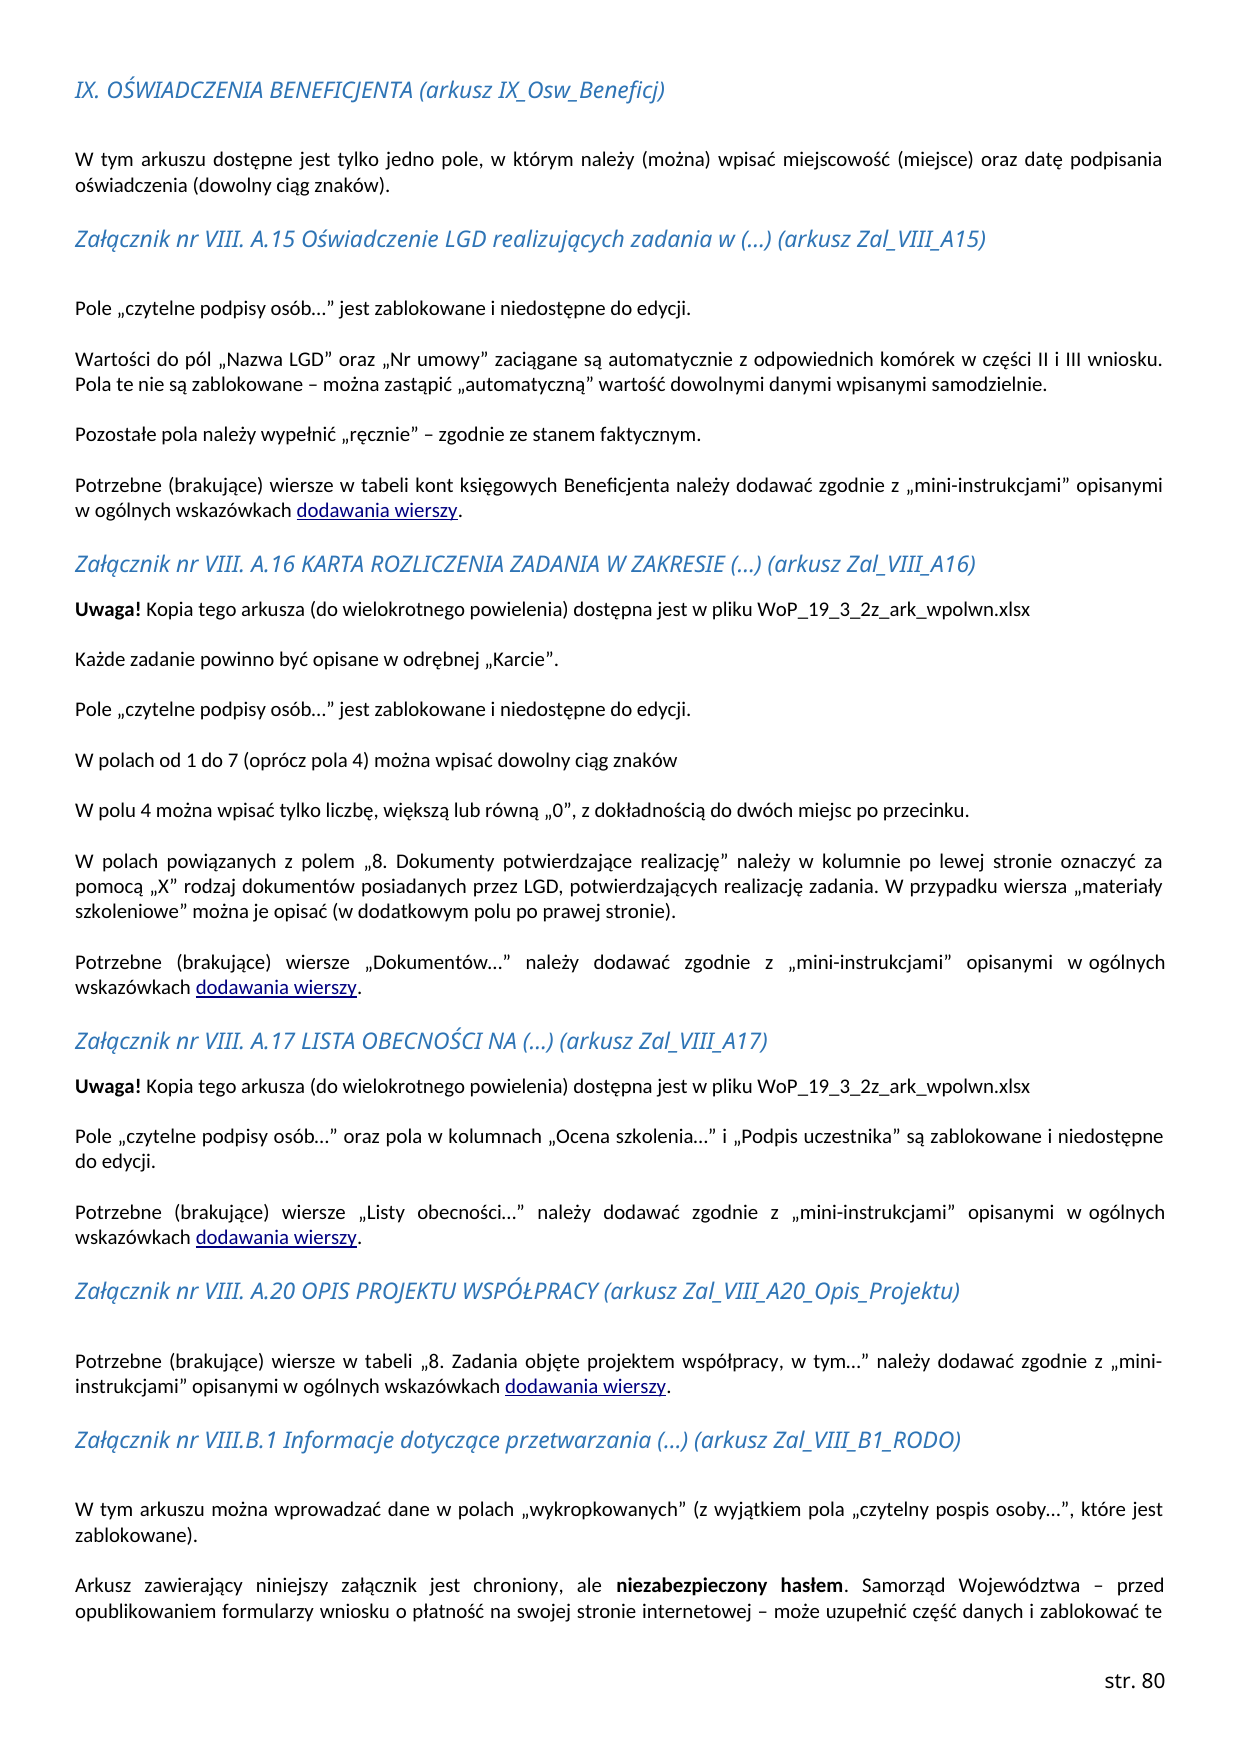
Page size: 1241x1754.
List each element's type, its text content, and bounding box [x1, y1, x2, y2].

subtitle Załącznik nr VIII. A.16 KARTA ROZLICZENIA ZADANIA W ZAKRESIE (…) (arkusz Zal_VIII_A16) [75, 548, 1165, 579]
list Potrzebne (brakujące) wiersze „Listy obecności…” należy dodawać zgodnie z „mini-instrukcjami” opisanymi w ogólnych wskazówkach dodawania wierszy. [75, 1199, 1165, 1250]
list Potrzebne (brakujące) wiersze „Dokumentów…” należy dodawać zgodnie z „mini-instrukcjami” opisanymi w ogólnych wskazówkach dodawania wierszy. [75, 949, 1165, 1000]
list W polach od 1 do 7 (oprócz pola 4) można wpisać dowolny ciąg znaków [75, 747, 1165, 772]
list Potrzebne (brakujące) wiersze w tabeli kont księgowych Beneficjenta należy dodawać zgodnie z „mini-instrukcjami” opisanymi w ogólnych wskazówkach dodawania wierszy. [75, 472, 1165, 523]
subtitle Załącznik nr VIII.B.1 Informacje dotyczące przetwarzania (…) (arkusz Zal_VIII_B1_RODO) [75, 1424, 1165, 1455]
list W polach powiązanych z polem „8. Dokumenty potwierdzające realizację” należy w kolumnie po lewej stronie oznaczyć za pomocą „X” rodzaj dokumentów posiadanych przez LGD, potwierdzających realizację zadania. W przypadku wiersza „materiały szkoleniowe” można je opisać (w dodatkowym polu po prawej stronie). [75, 848, 1165, 924]
list W tym arkuszu dostępne jest tylko jedno pole, w którym należy (można) wpisać miejscowość (miejsce) oraz datę podpisania oświadczenia (dowolny ciąg znaków). [75, 147, 1165, 197]
list Potrzebne (brakujące) wiersze w tabeli „8. Zadania objęte projektem współpracy, w tym…” należy dodawać zgodnie z „mini-instrukcjami” opisanymi w ogólnych wskazówkach dodawania wierszy. [75, 1348, 1165, 1399]
subtitle Załącznik nr VIII. A.20 OPIS PROJEKTU WSPÓŁPRACY (arkusz Zal_VIII_A20_Opis_Projektu) [75, 1275, 1165, 1306]
subtitle IX. OŚWIADCZENIA BENEFICJENTA (arkusz IX_Osw_Beneficj) [75, 74, 1165, 105]
list Pole „czytelne podpisy osób…” jest zablokowane i niedostępne do edycji. [75, 295, 1165, 321]
text Arkusz zawierający niniejszy załącznik jest chroniony, ale niezabezpieczony hasłem. Samorząd Województwa – przed opublikowaniem formularzy wniosku o płatność na swojej stronie internetowej – może uzupełnić część danych i zablokować te [75, 1572, 1165, 1623]
list Pozostałe pola należy wypełnić „ręcznie” – zgodnie ze stanem faktycznym. [75, 422, 1165, 447]
list W polu 4 można wpisać tylko liczbę, większą lub równą „0”, z dokładnością do dwóch miejsc po przecinku. [75, 797, 1165, 823]
list Pole „czytelne podpisy osób…” oraz pola w kolumnach „Ocena szkolenia…” i „Podpis uczestnika” są zablokowane i niedostępne do edycji. [75, 1123, 1165, 1174]
list Uwaga! Kopia tego arkusza (do wielokrotnego powielenia) dostępna jest w pliku WoP_19_3_2z_ark_wpolwn.xlsx [75, 1073, 1165, 1098]
list Uwaga! Kopia tego arkusza (do wielokrotnego powielenia) dostępna jest w pliku WoP_19_3_2z_ark_wpolwn.xlsx [75, 596, 1165, 621]
subtitle Załącznik nr VIII. A.15 Oświadczenie LGD realizujących zadania w (…) (arkusz Zal_VIII_A15) [75, 222, 1165, 254]
list W tym arkuszu można wprowadzać dane w polach „wykropkowanych” (z wyjątkiem pola „czytelny pospis osoby…”, które jest zablokowane). [75, 1497, 1165, 1547]
list Wartości do pól „Nazwa LGD” oraz „Nr umowy” zaciągane są automatycznie z odpowiednich komórek w części II i III wniosku. Pola te nie są zablokowane – można zastąpić „automatyczną” wartość dowolnymi danymi wpisanymi samodzielnie. [75, 346, 1165, 397]
list Każde zadanie powinno być opisane w odrębnej „Karcie”. [75, 646, 1165, 672]
list Pole „czytelne podpisy osób…” jest zablokowane i niedostępne do edycji. [75, 697, 1165, 722]
subtitle Załącznik nr VIII. A.17 LISTA OBECNOŚCI NA (…) (arkusz Zal_VIII_A17) [75, 1025, 1165, 1056]
